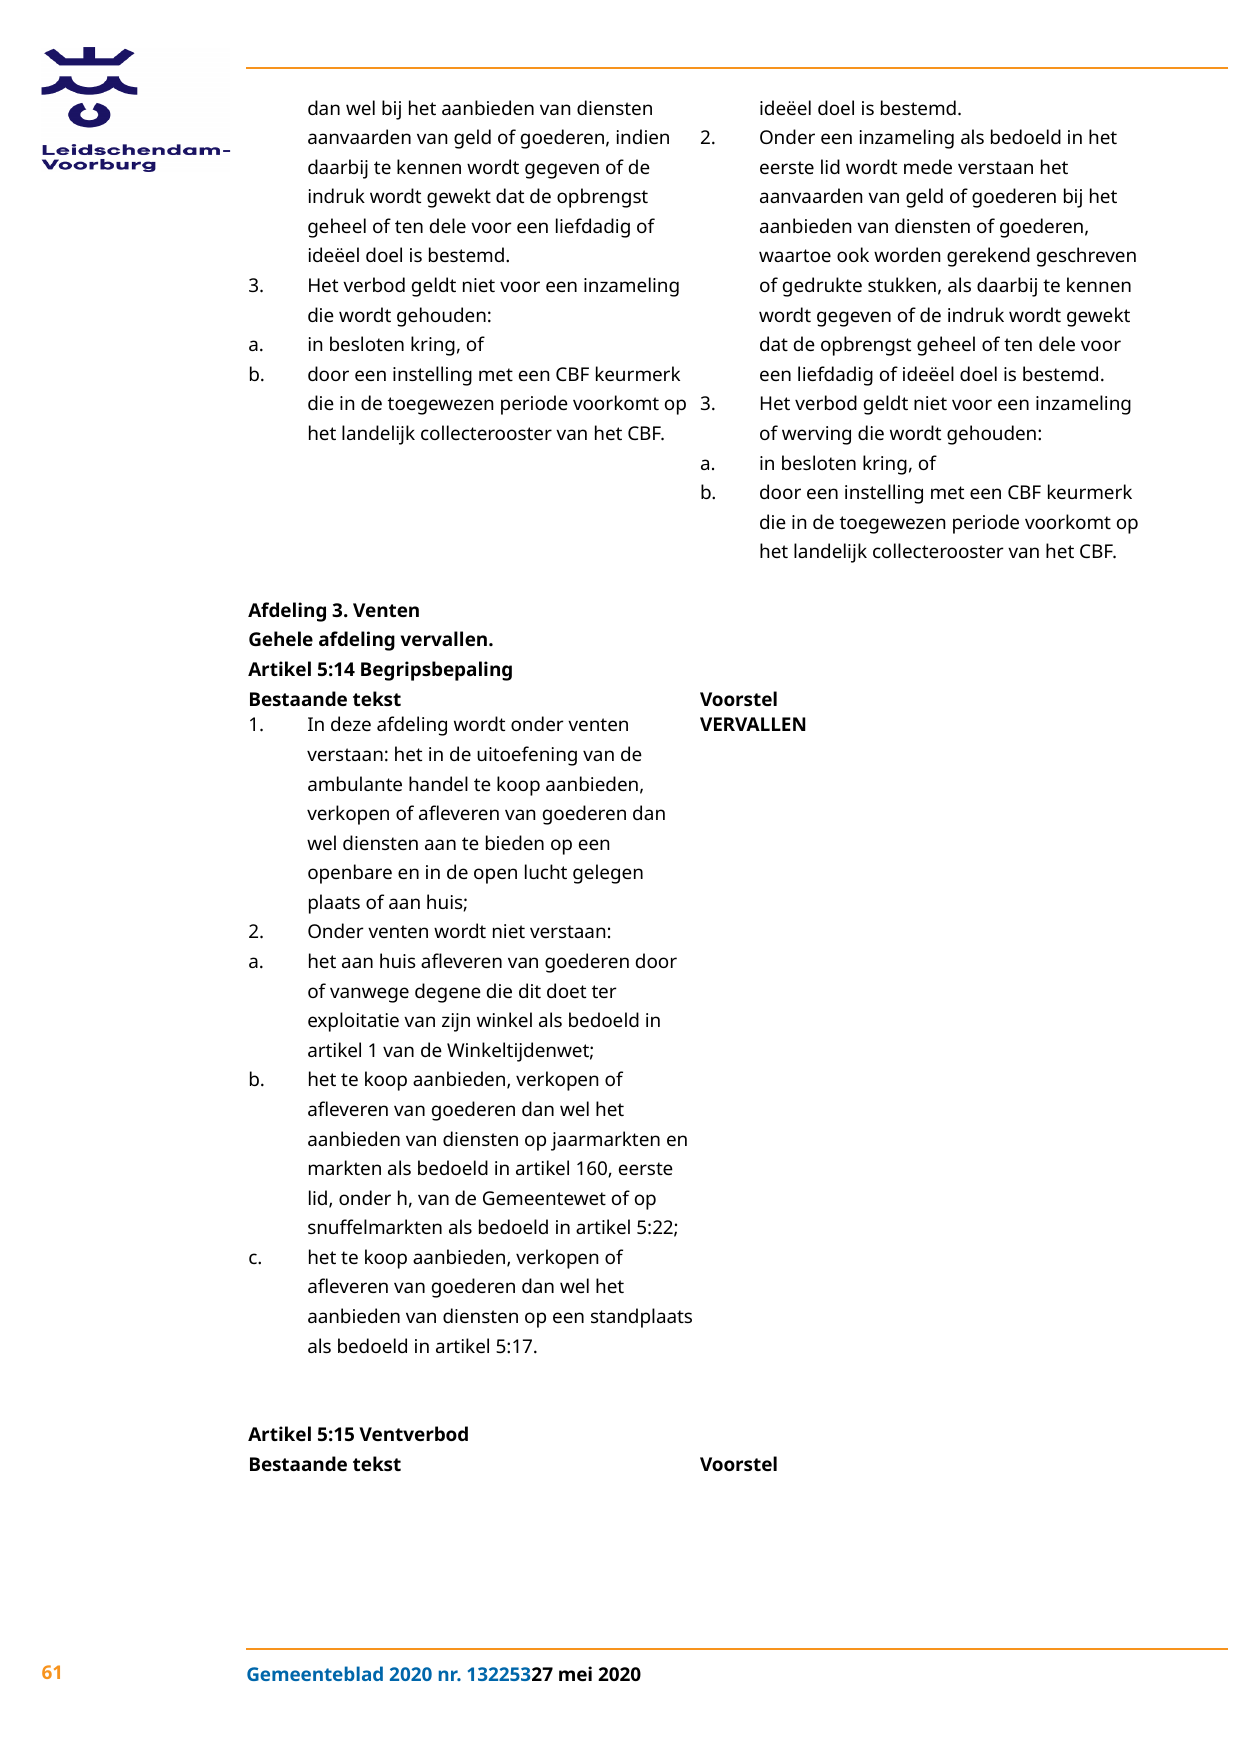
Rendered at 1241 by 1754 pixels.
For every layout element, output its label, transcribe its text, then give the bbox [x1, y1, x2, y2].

picture [41, 47, 231, 172]
table_cell dan wel bij het aanbieden van diensten aanvaarden van geld of goederen, indien daarbij te kennen wordt gegeven of de indruk wordt gewekt dat de opbrengst geheel of ten dele voor een liefdadig of ideëel doel is bestemd. Het verbod geldt niet voor een inzameling die wordt gehouden: in besloten kring, of door een instelling met een CBF keurmerk die in de toegewezen periode voorkomt op het landelijk collecterooster van het CBF. [248, 95, 700, 564]
text Artikel 5:14 Begripsbepaling [248, 656, 1152, 682]
table_header Voorstel [700, 686, 1152, 712]
table_header Bestaande tekst [248, 1451, 700, 1476]
table_cell ideëel doel is bestemd. Onder een inzameling als bedoeld in het eerste lid wordt mede verstaan het aanvaarden van geld of goederen bij het aanbieden van diensten of goederen, waartoe ook worden gerekend geschreven of gedrukte stukken, als daarbij te kennen wordt gegeven of de indruk wordt gewekt dat de opbrengst geheel of ten dele voor een liefdadig of ideëel doel is bestemd. Het verbod geldt niet voor een inzameling of werving die wordt gehouden: in besloten kring, of door een instelling met een CBF keurmerk die in de toegewezen periode voorkomt op het landelijk collecterooster van het CBF. [700, 95, 1152, 564]
text Artikel 5:15 Ventverbod [248, 1421, 1152, 1447]
table_header Bestaande tekst [248, 686, 700, 712]
table_header Voorstel [700, 1451, 1152, 1476]
text Afdeling 3. Venten [248, 597, 1152, 623]
table_cell In deze afdeling wordt onder venten verstaan: het in de uitoefening van de ambulante handel te koop aanbieden, verkopen of afleveren van goederen dan wel diensten aan te bieden op een openbare en in de open lucht gelegen plaats of aan huis; Onder venten wordt niet verstaan: het aan huis afleveren van goederen door of vanwege degene die dit doet ter exploitatie van zijn winkel als bedoeld in artikel 1 van de Winkeltijdenwet; het te koop aanbieden, verkopen of afleveren van goederen dan wel het aanbieden van diensten op jaarmarkten en markten als bedoeld in artikel 160, eerste lid, onder h, van de Gemeentewet of op snuffelmarkten als bedoeld in artikel 5:22; het te koop aanbieden, verkopen of afleveren van goederen dan wel het aanbieden van diensten op een standplaats als bedoeld in artikel 5:17. [248, 712, 700, 1359]
text Gehele afdeling vervallen. [248, 627, 1152, 652]
table_cell VERVALLEN [700, 712, 1152, 1359]
